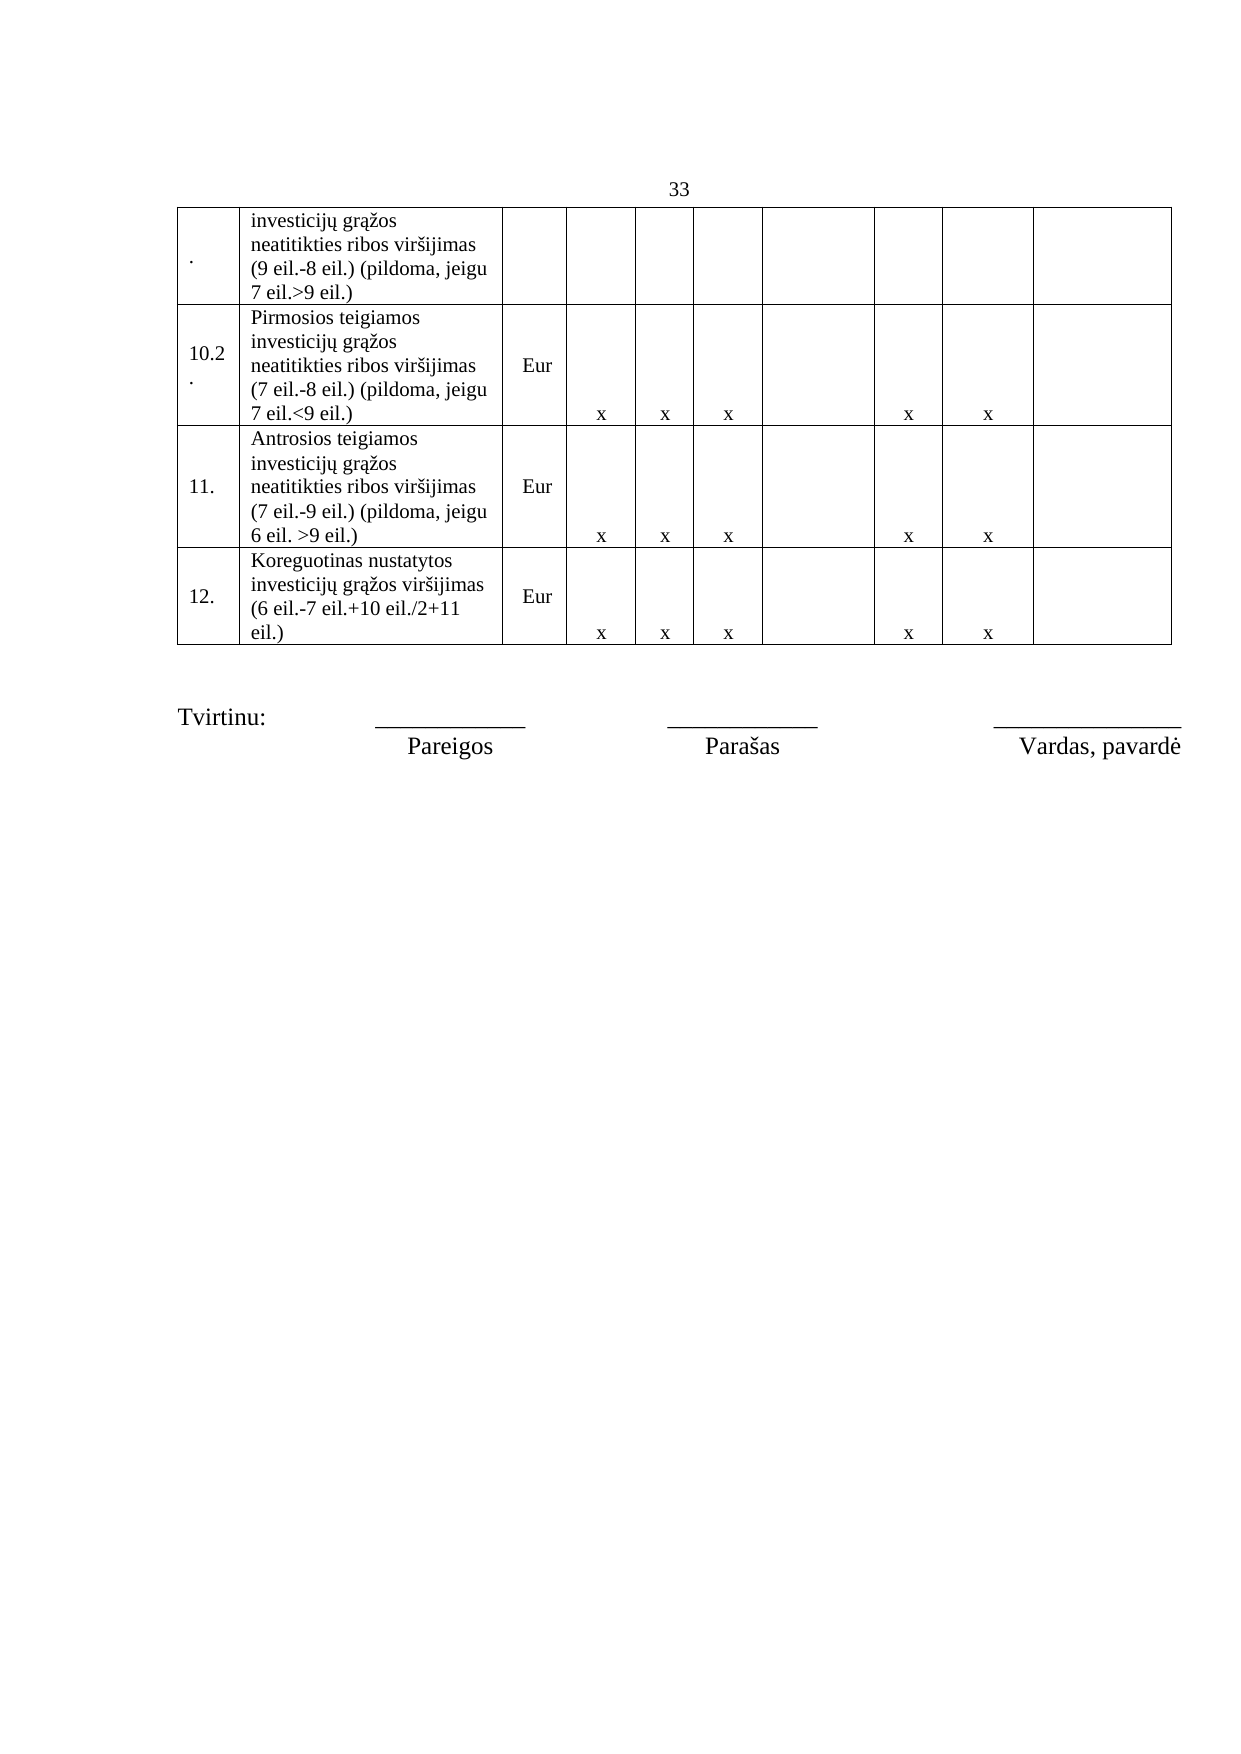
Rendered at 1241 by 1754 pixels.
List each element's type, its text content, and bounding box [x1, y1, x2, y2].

table_cell [943, 208, 1033, 304]
table_cell [1034, 548, 1171, 644]
table_cell [503, 208, 566, 304]
table_cell x [694, 426, 762, 547]
table_cell x [567, 426, 635, 547]
table_cell x [875, 305, 942, 425]
table_cell . [178, 208, 239, 304]
table_cell Eur [503, 548, 566, 644]
table_cell x [636, 426, 693, 547]
table_cell investicijų grąžos neatitikties ribos viršijimas (9 eil.-8 eil.) (pildoma, jeigu 7 eil.>9 eil.) [240, 208, 502, 304]
table_cell [763, 426, 874, 547]
table_cell 12. [178, 548, 239, 644]
table_header ____________ Parašas [596, 703, 888, 760]
table_cell [875, 208, 942, 304]
table_cell x [943, 548, 1033, 644]
table_cell [1034, 426, 1171, 547]
table_cell Pirmosios teigiamos investicijų grąžos neatitikties ribos viršijimas (7 eil.-8 eil.) (pildoma, jeigu 7 eil.<9 eil.) [240, 305, 502, 425]
table_cell 11. [178, 426, 239, 547]
table_cell Koreguotinas nustatytos investicijų grąžos viršijimas (6 eil.-7 eil.+10 eil./2+11 eil.) [240, 548, 502, 644]
table_cell x [943, 305, 1033, 425]
table_cell x [875, 426, 942, 547]
table_cell Eur [503, 305, 566, 425]
table_cell 10.2. [178, 305, 239, 425]
table_cell x [694, 305, 762, 425]
table_cell [763, 208, 874, 304]
table_cell Eur [503, 426, 566, 547]
table_cell [694, 208, 762, 304]
table_cell x [943, 426, 1033, 547]
table_header ____________ Pareigos [304, 703, 596, 760]
table_cell x [694, 548, 762, 644]
table_cell [763, 548, 874, 644]
table_cell [1034, 208, 1171, 304]
table_header Tvirtinu: [177, 703, 304, 760]
table_cell [1034, 305, 1171, 425]
table_cell [763, 305, 874, 425]
table_cell x [636, 305, 693, 425]
table_header _______________ Vardas, pavardė [889, 703, 1181, 760]
table_cell x [567, 548, 635, 644]
table_cell [636, 208, 693, 304]
table_cell [567, 208, 635, 304]
table_cell Antrosios teigiamos investicijų grąžos neatitikties ribos viršijimas (7 eil.-9 eil.) (pildoma, jeigu 6 eil. >9 eil.) [240, 426, 502, 547]
table_cell x [636, 548, 693, 644]
table_cell x [567, 305, 635, 425]
table_cell x [875, 548, 942, 644]
